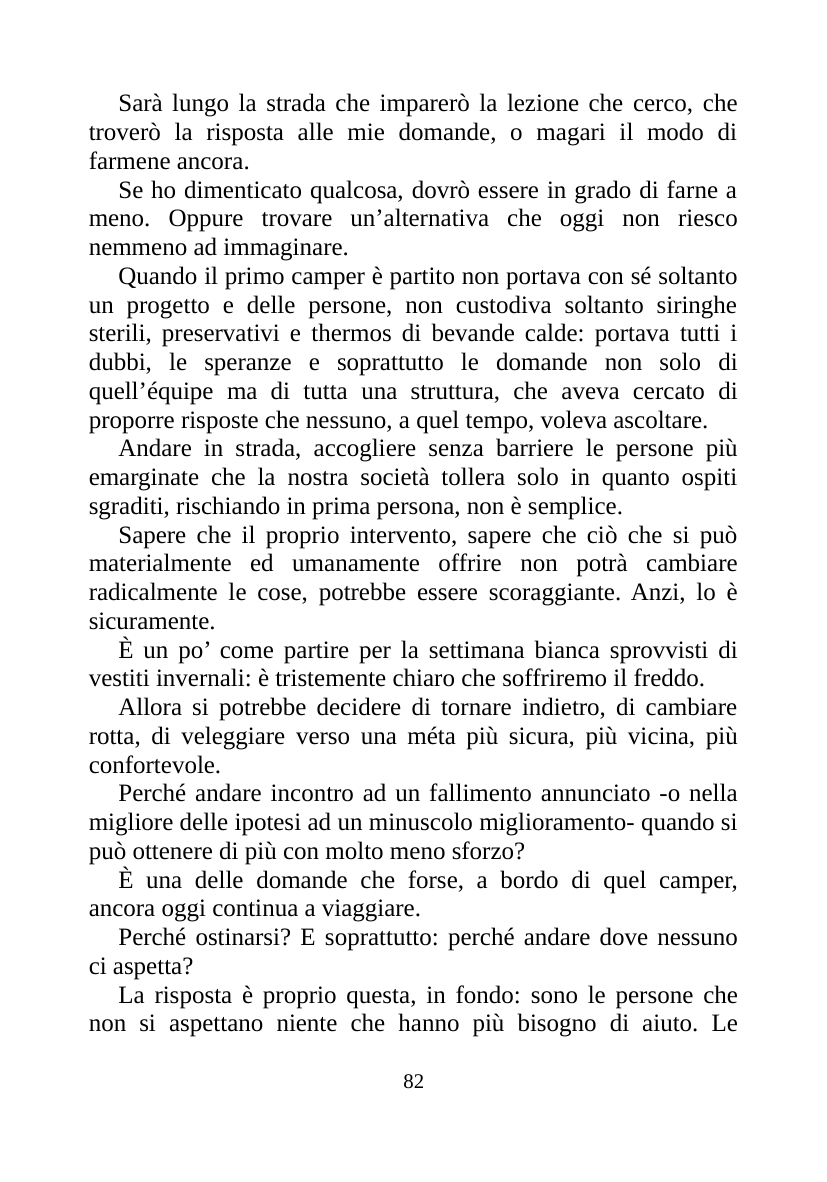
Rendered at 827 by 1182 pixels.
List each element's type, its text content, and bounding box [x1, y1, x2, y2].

text Perché andare incontro ad un fallimento annunciato -o nella migliore delle ipotesi ad un minuscolo miglioramento- quando si può ottenere di più con molto meno sforzo? [88, 778, 738, 865]
text Sapere che il proprio intervento, sapere che ciò che si può materialmente ed umanamente offrire non potrà cambiare radicalmente le cose, potrebbe essere scoraggiante. Anzi, lo è sicuramente. [88, 520, 738, 635]
text Sarà lungo la strada che imparerò la lezione che cerco, che troverò la risposta alle mie domande, o magari il modo di farmene ancora. [88, 88, 738, 175]
text Quando il primo camper è partito non portava con sé soltanto un progetto e delle persone, non custodiva soltanto siringhe sterili, preservativi e thermos di bevande calde: portava tutti i dubbi, le speranze e soprattutto le domande non solo di quell’équipe ma di tutta una struttura, che aveva cercato di proporre risposte che nessuno, a quel tempo, voleva ascoltare. [88, 261, 738, 433]
text La risposta è proprio questa, in fondo: sono le persone che non si aspettano niente che hanno più bisogno di aiuto. Le [88, 980, 738, 1037]
text Perché ostinarsi? E soprattutto: perché andare dove nessuno ci aspetta? [88, 922, 738, 980]
text È una delle domande che forse, a bordo di quel camper, ancora oggi continua a viaggiare. [88, 865, 738, 922]
text Andare in strada, accogliere senza barriere le persone più emarginate che la nostra società tollera solo in quanto ospiti sgraditi, rischiando in prima persona, non è semplice. [88, 433, 738, 520]
text È un po’ come partire per la settimana bianca sprovvisti di vestiti invernali: è tristemente chiaro che soffriremo il freddo. [88, 635, 738, 692]
text Se ho dimenticato qualcosa, dovrò essere in grado di farne a meno. Oppure trovare un’alternativa che oggi non riesco nemmeno ad immaginare. [88, 175, 738, 261]
text Allora si potrebbe decidere di tornare indietro, di cambiare rotta, di veleggiare verso una méta più sicura, più vicina, più confortevole. [88, 692, 738, 778]
